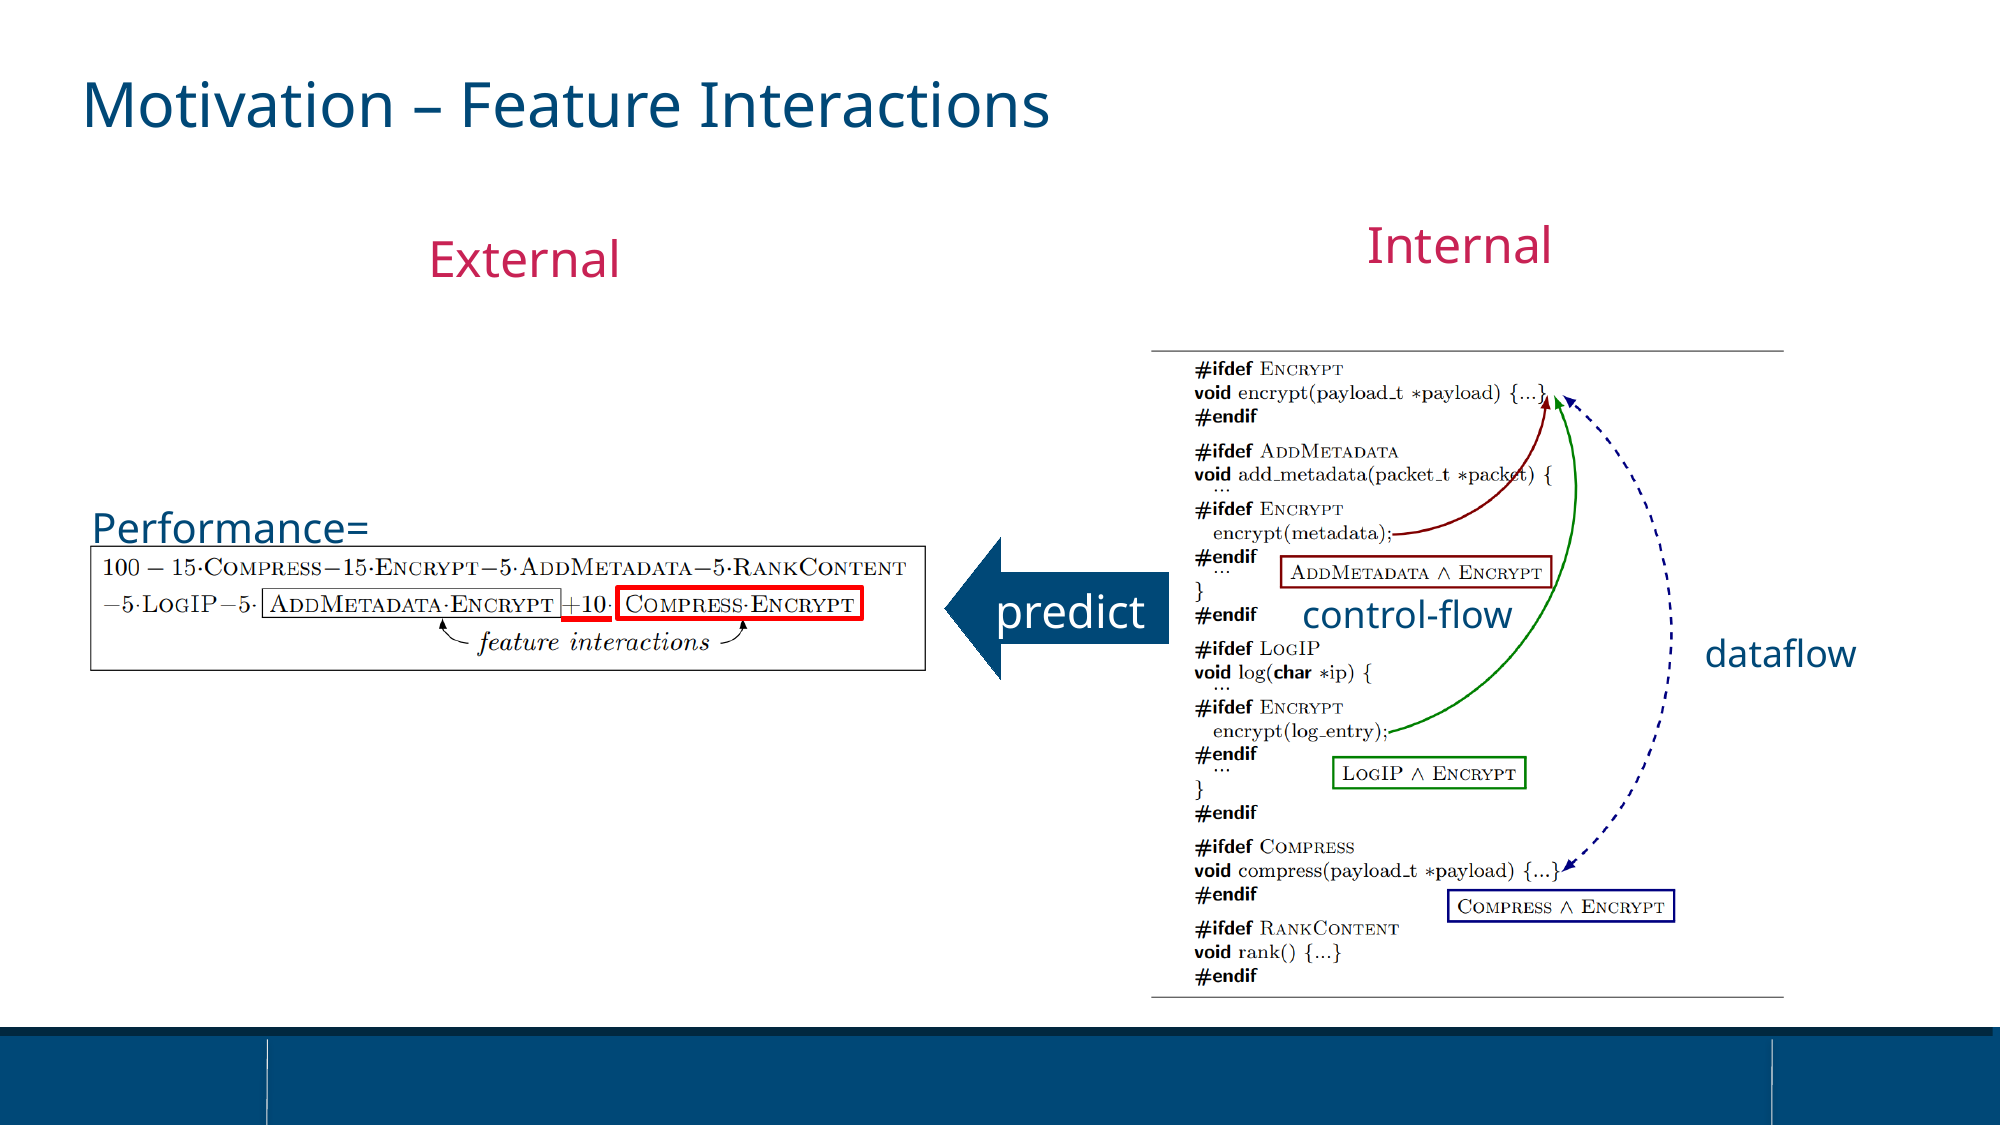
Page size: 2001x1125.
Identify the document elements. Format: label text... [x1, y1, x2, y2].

text_box predict [980, 571, 1199, 694]
picture [1145, 342, 1789, 1004]
text_box [944, 537, 1001, 653]
picture [82, 536, 929, 676]
list Motivation – Feature Interactions [65, 57, 1521, 170]
text_box External [413, 202, 709, 325]
text_box Performance= [76, 491, 638, 633]
text_box control-flow [1287, 581, 1583, 704]
text_box [638, 587, 863, 619]
text_box dataflow [1689, 620, 1979, 684]
text_box Internal [1352, 202, 1648, 325]
